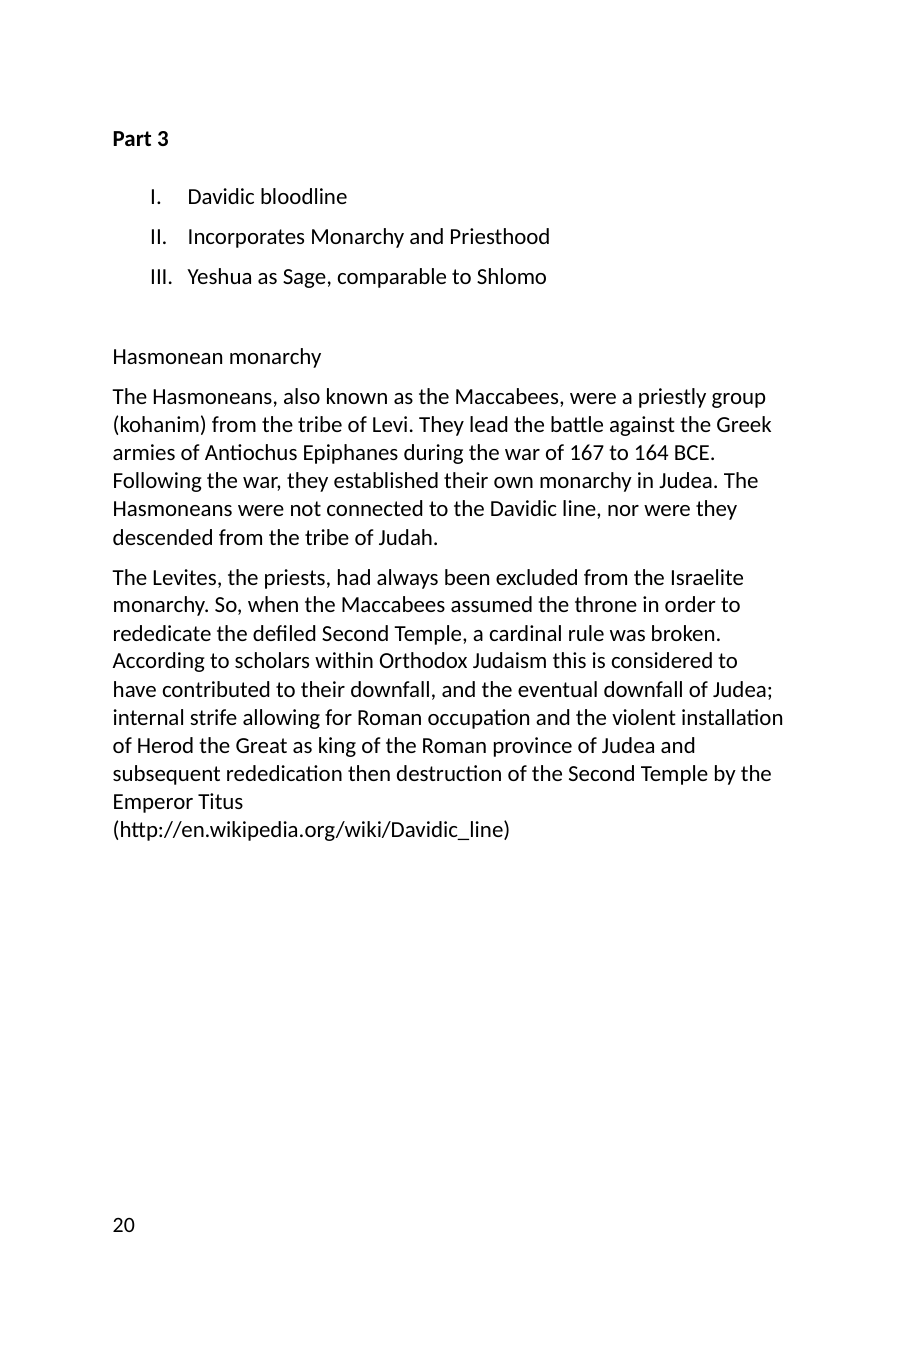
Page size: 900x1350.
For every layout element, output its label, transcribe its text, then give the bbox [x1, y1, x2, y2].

list Yeshua as Sage, comparable to Shlomo [150, 262, 787, 291]
text Hasmonean monarchy [112, 342, 787, 371]
list Incorporates Monarchy and Priesthood [150, 222, 787, 251]
text The Hasmoneans, also known as the Maccabees, were a priestly group (kohanim) from the tribe of Levi. They lead the battle against the Greek armies of Antiochus Epiphanes during the war of 167 to 164 BCE. Following the war, they established their own monarchy in Judea. The Hasmoneans were not connected to the Davidic line, nor were they descended from the tribe of Judah. [112, 382, 787, 551]
text The Levites, the priests, had always been excluded from the Israelite monarchy. So, when the Maccabees assumed the throne in order to rededicate the defiled Second Temple, a cardinal rule was broken. According to scholars within Orthodox Judaism this is considered to have contributed to their downfall, and the eventual downfall of Judea; internal strife allowing for Roman occupation and the violent installation of Herod the Great as king of the Roman province of Judea and subsequent rededication then destruction of the Second Temple by the Emperor Titus (http://en.wikipedia.org/wiki/Davidic_line) [112, 563, 787, 843]
list Davidic bloodline [150, 182, 787, 211]
